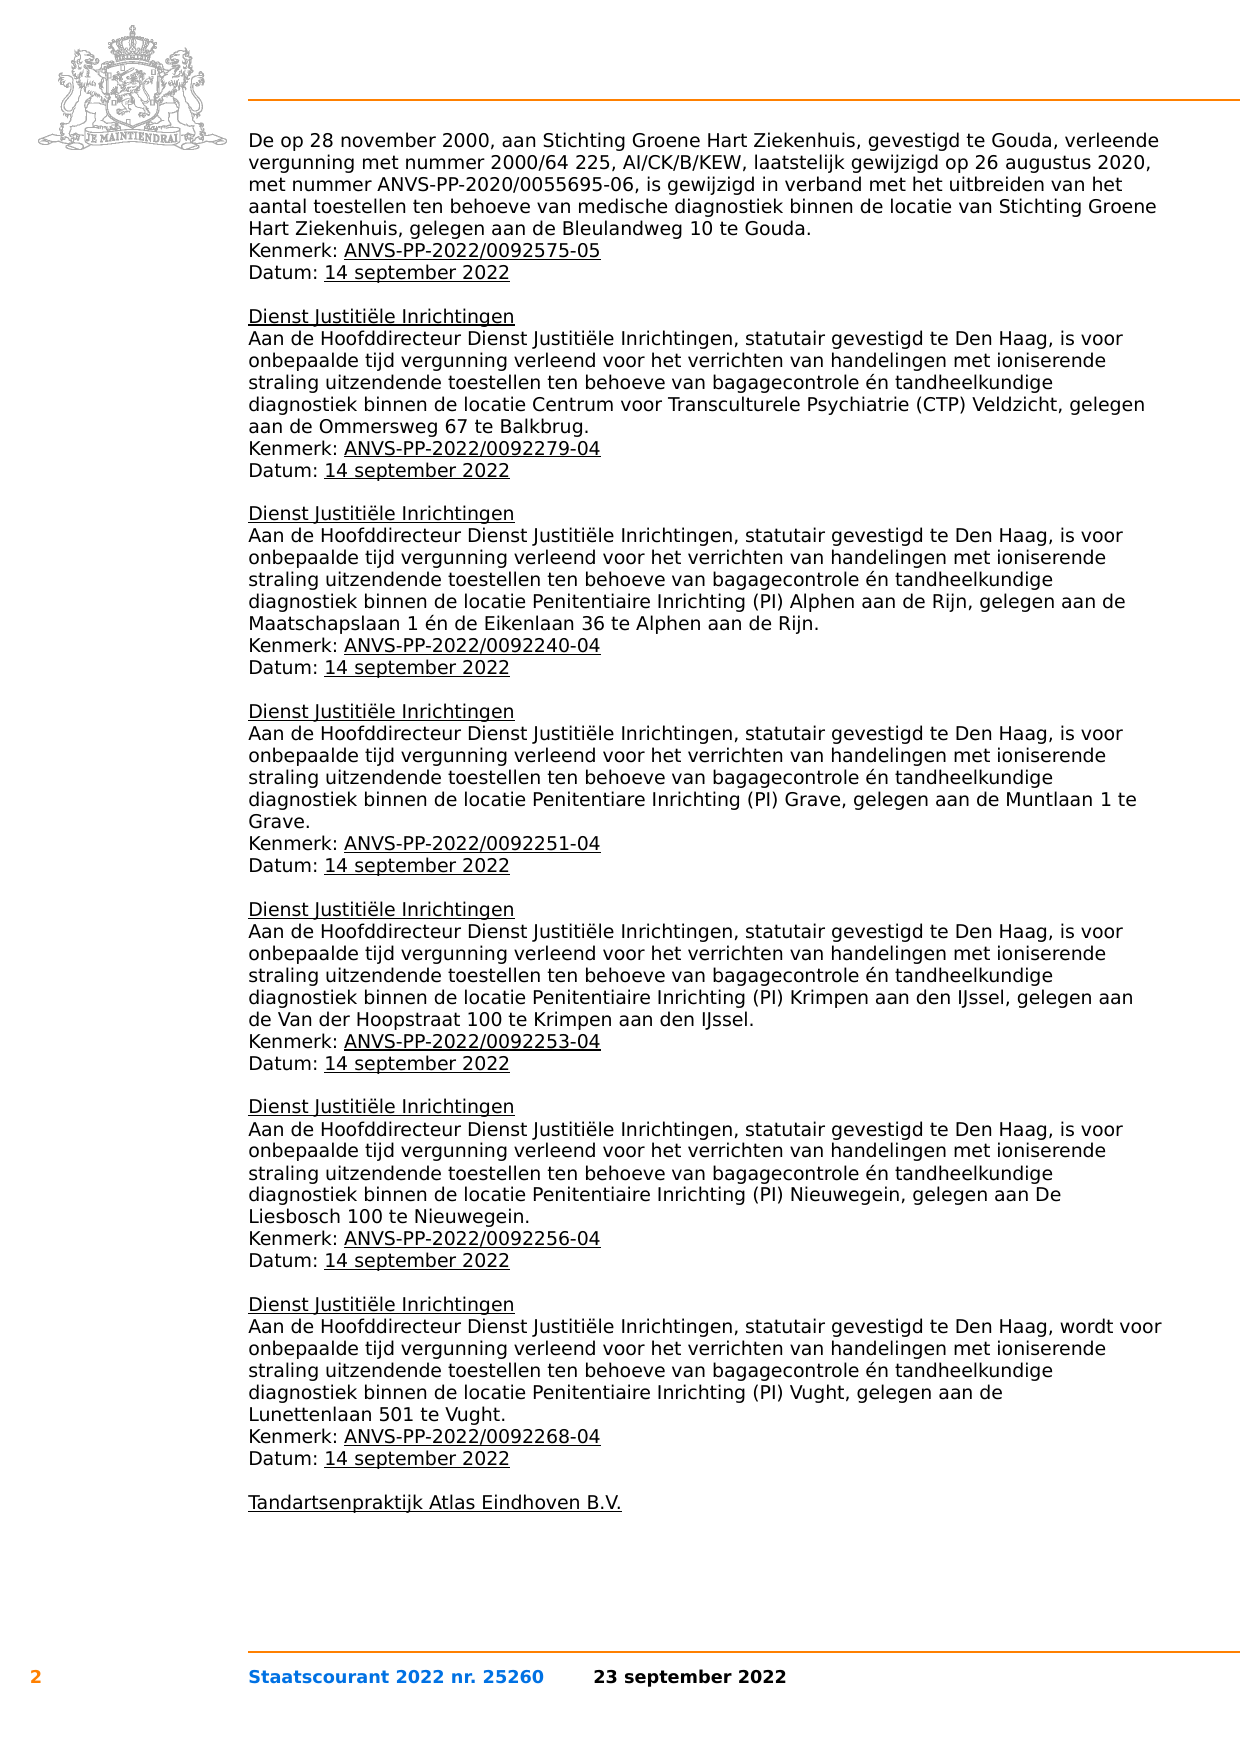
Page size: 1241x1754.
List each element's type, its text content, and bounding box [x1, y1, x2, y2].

text Aan de Hoofddirecteur Dienst Justitiële Inrichtingen, statutair gevestigd te Den Haag, is voor onbepaalde tijd vergunning verleend voor het verrichten van handelingen met ioniserende straling uitzendende toestellen ten behoeve van bagagecontrole én tandheelkundige diagnostiek binnen de locatie Penitentiaire Inrichting (PI) Alphen aan de Rijn, gelegen aan de Maatschapslaan 1 én de Eikenlaan 36 te Alphen aan de Rijn. [248, 525, 1163, 635]
text Aan de Hoofddirecteur Dienst Justitiële Inrichtingen, statutair gevestigd te Den Haag, is voor onbepaalde tijd vergunning verleend voor het verrichten van handelingen met ioniserende straling uitzendende toestellen ten behoeve van bagagecontrole én tandheelkundige diagnostiek binnen de locatie Penitentiaire Inrichting (PI) Nieuwegein, gelegen aan De Liesbosch 100 te Nieuwegein. [248, 1118, 1163, 1228]
text Aan de Hoofddirecteur Dienst Justitiële Inrichtingen, statutair gevestigd te Den Haag, is voor onbepaalde tijd vergunning verleend voor het verrichten van handelingen met ioniserende straling uitzendende toestellen ten behoeve van bagagecontrole én tandheelkundige diagnostiek binnen de locatie Penitentiare Inrichting (PI) Grave, gelegen aan de Muntlaan 1 te Grave. [248, 723, 1163, 833]
text Dienst Justitiële Inrichtingen [248, 1096, 1163, 1118]
text Datum: 14 september 2022 [248, 459, 1163, 481]
text Dienst Justitiële Inrichtingen [248, 899, 1163, 921]
text Kenmerk: ANVS-PP-2022/0092575-05 [248, 240, 1163, 262]
text Tandartsenpraktijk Atlas Eindhoven B.V. [248, 1492, 1163, 1514]
text Datum: 14 september 2022 [248, 262, 1163, 284]
text De op 28 november 2000, aan Stichting Groene Hart Ziekenhuis, gevestigd te Gouda, verleende vergunning met nummer 2000/64 225, AI/CK/B/KEW, laatstelijk gewijzigd op 26 augustus 2020, met nummer ANVS-PP-2020/0055695-06, is gewijzigd in verband met het uitbreiden van het aantal toestellen ten behoeve van medische diagnostiek binnen de locatie van Stichting Groene Hart Ziekenhuis, gelegen aan de Bleulandweg 10 te Gouda. [248, 130, 1163, 240]
text Aan de Hoofddirecteur Dienst Justitiële Inrichtingen, statutair gevestigd te Den Haag, is voor onbepaalde tijd vergunning verleend voor het verrichten van handelingen met ioniserende straling uitzendende toestellen ten behoeve van bagagecontrole én tandheelkundige diagnostiek binnen de locatie Penitentiaire Inrichting (PI) Krimpen aan den IJssel, gelegen aan de Van der Hoopstraat 100 te Krimpen aan den IJssel. [248, 921, 1163, 1031]
text Dienst Justitiële Inrichtingen [248, 503, 1163, 525]
text Dienst Justitiële Inrichtingen [248, 306, 1163, 328]
text Dienst Justitiële Inrichtingen [248, 701, 1163, 723]
text Kenmerk: ANVS-PP-2022/0092240-04 [248, 635, 1163, 657]
text Aan de Hoofddirecteur Dienst Justitiële Inrichtingen, statutair gevestigd te Den Haag, is voor onbepaalde tijd vergunning verleend voor het verrichten van handelingen met ioniserende straling uitzendende toestellen ten behoeve van bagagecontrole én tandheelkundige diagnostiek binnen de locatie Centrum voor Transculturele Psychiatrie (CTP) Veldzicht, gelegen aan de Ommersweg 67 te Balkbrug. [248, 328, 1163, 437]
text Kenmerk: ANVS-PP-2022/0092268-04 [248, 1426, 1163, 1448]
text Dienst Justitiële Inrichtingen [248, 1294, 1163, 1316]
text Datum: 14 september 2022 [248, 1053, 1163, 1074]
text Kenmerk: ANVS-PP-2022/0092256-04 [248, 1228, 1163, 1250]
text Datum: 14 september 2022 [248, 1448, 1163, 1470]
text Datum: 14 september 2022 [248, 855, 1163, 877]
text Kenmerk: ANVS-PP-2022/0092253-04 [248, 1031, 1163, 1053]
picture [38, 25, 227, 150]
text Kenmerk: ANVS-PP-2022/0092279-04 [248, 437, 1163, 459]
text Datum: 14 september 2022 [248, 1250, 1163, 1272]
text Kenmerk: ANVS-PP-2022/0092251-04 [248, 833, 1163, 855]
text Aan de Hoofddirecteur Dienst Justitiële Inrichtingen, statutair gevestigd te Den Haag, wordt voor onbepaalde tijd vergunning verleend voor het verrichten van handelingen met ioniserende straling uitzendende toestellen ten behoeve van bagagecontrole én tandheelkundige diagnostiek binnen de locatie Penitentiaire Inrichting (PI) Vught, gelegen aan de Lunettenlaan 501 te Vught. [248, 1316, 1163, 1426]
text Datum: 14 september 2022 [248, 657, 1163, 679]
